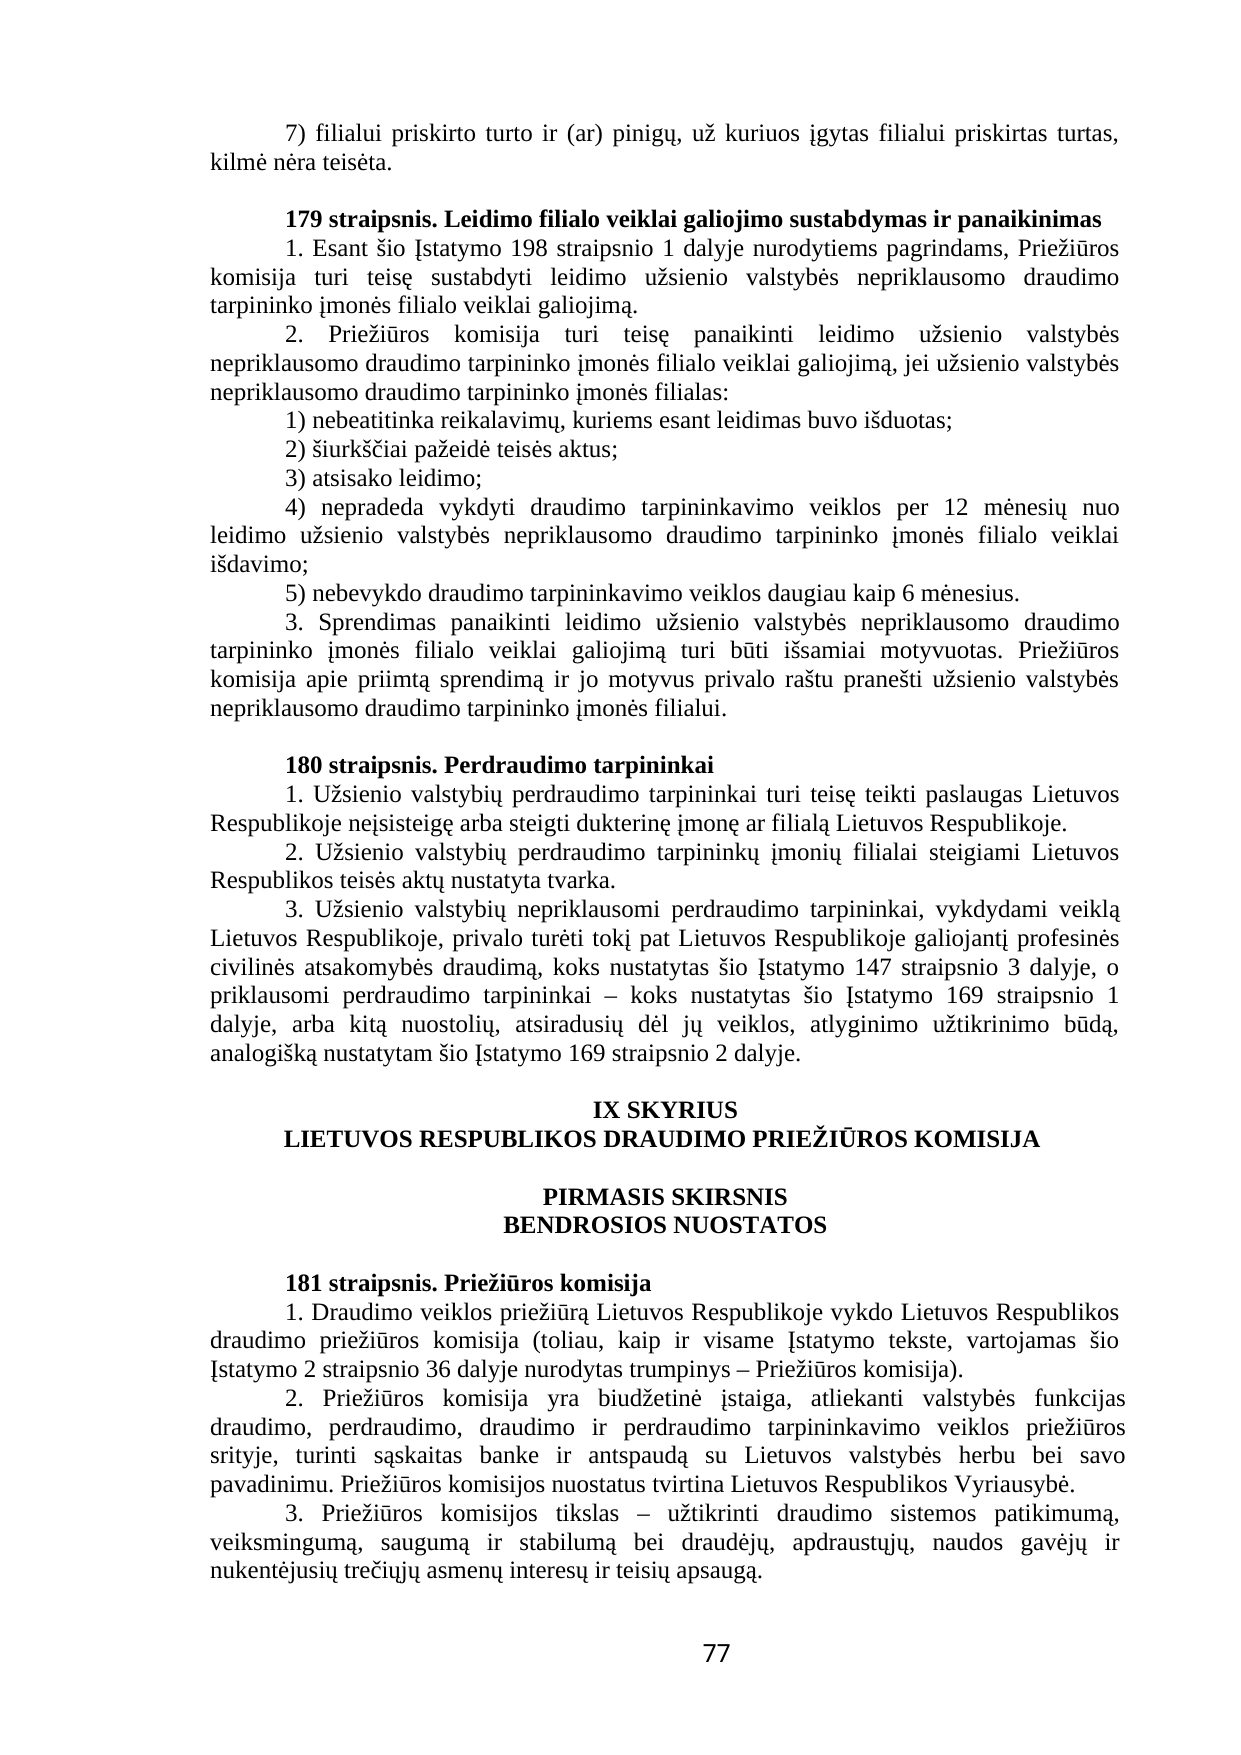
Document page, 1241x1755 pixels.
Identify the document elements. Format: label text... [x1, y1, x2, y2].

text 3. Priežiūros komisijos tikslas – užtikrinti draudimo sistemos patikimumą, veiksmingumą, saugumą ir stabilumą bei draudėjų, apdraustųjų, naudos gavėjų ir nukentėjusių trečiųjų asmenų interesų ir teisių apsaugą. [210, 1498, 1120, 1584]
text 3. Sprendimas panaikinti leidimo užsienio valstybės nepriklausomo draudimo tarpininko įmonės filialo veiklai galiojimą turi būti išsamiai motyvuotas. Priežiūros komisija apie priimtą sprendimą ir jo motyvus privalo raštu pranešti užsienio valstybės nepriklausomo draudimo tarpininko įmonės filialui. [210, 607, 1120, 722]
text IX SKYRIUS [210, 1096, 1120, 1124]
text 2. Priežiūros komisija yra biudžetinė įstaiga, atliekanti valstybės funkcijas draudimo, perdraudimo, draudimo ir perdraudimo tarpininkavimo veiklos priežiūros srityje, turinti sąskaitas banke ir antspaudą su Lietuvos valstybės herbu bei savo pavadinimu. Priežiūros komisijos nuostatus tvirtina Lietuvos Respublikos Vyriausybė. [210, 1383, 1126, 1498]
text 7) filialui priskirto turto ir (ar) pinigų, už kuriuos įgytas filialui priskirtas turtas, kilmė nėra teisėta. [210, 118, 1120, 176]
text 179 straipsnis. Leidimo filialo veiklai galiojimo sustabdymas ir panaikinimas [285, 204, 1120, 233]
text 3. Užsienio valstybių nepriklausomi perdraudimo tarpininkai, vykdydami veiklą Lietuvos Respublikoje, privalo turėti tokį pat Lietuvos Respublikoje galiojantį profesinės civilinės atsakomybės draudimą, koks nustatytas šio Įstatymo 147 straipsnio 3 dalyje, o priklausomi perdraudimo tarpininkai – koks nustatytas šio Įstatymo 169 straipsnio 1 dalyje, arba kitą nuostolių, atsiradusių dėl jų veiklos, atlyginimo užtikrinimo būdą, analogišką nustatytam šio Įstatymo 169 straipsnio 2 dalyje. [210, 894, 1120, 1067]
text 2) šiurkščiai pažeidė teisės aktus; [210, 434, 1120, 463]
text 180 straipsnis. Perdraudimo tarpininkai [210, 751, 1120, 779]
text 4) nepradeda vykdyti draudimo tarpininkavimo veiklos per 12 mėnesių nuo leidimo užsienio valstybės nepriklausomo draudimo tarpininko įmonės filialo veiklai išdavimo; [210, 492, 1120, 578]
text 2. Užsienio valstybių perdraudimo tarpininkų įmonių filialai steigiami Lietuvos Respublikos teisės aktų nustatyta tvarka. [210, 837, 1120, 894]
text BENDROSIOS NUOSTATOS [210, 1211, 1120, 1239]
text 1) nebeatitinka reikalavimų, kuriems esant leidimas buvo išduotas; [210, 406, 1120, 434]
text 1. Esant šio Įstatymo 198 straipsnio 1 dalyje nurodytiems pagrindams, Priežiūros komisija turi teisę sustabdyti leidimo užsienio valstybės nepriklausomo draudimo tarpininko įmonės filialo veiklai galiojimą. [210, 233, 1120, 319]
text 181 straipsnis. Priežiūros komisija [210, 1268, 1120, 1297]
text 1. Draudimo veiklos priežiūrą Lietuvos Respublikoje vykdo Lietuvos Respublikos draudimo priežiūros komisija (toliau, kaip ir visame Įstatymo tekste, vartojamas šio Įstatymo 2 straipsnio 36 dalyje nurodytas trumpinys – Priežiūros komisija). [210, 1297, 1120, 1383]
text PIRMASIS SKirsnis [210, 1182, 1120, 1211]
text 1. Užsienio valstybių perdraudimo tarpininkai turi teisę teikti paslaugas Lietuvos Respublikoje neįsisteigę arba steigti dukterinę įmonę ar filialą Lietuvos Respublikoje. [210, 779, 1120, 837]
text 2. Priežiūros komisija turi teisę panaikinti leidimo užsienio valstybės nepriklausomo draudimo tarpininko įmonės filialo veiklai galiojimą, jei užsienio valstybės nepriklausomo draudimo tarpininko įmonės filialas: [210, 319, 1120, 406]
text 3) atsisako leidimo; [210, 463, 1120, 492]
text Lietuvos Respublikos DRAUDIMO PRIEŽIŪROS KOMISIJA [210, 1124, 1120, 1153]
text 5) nebevykdo draudimo tarpininkavimo veiklos daugiau kaip 6 mėnesius. [210, 578, 1120, 607]
